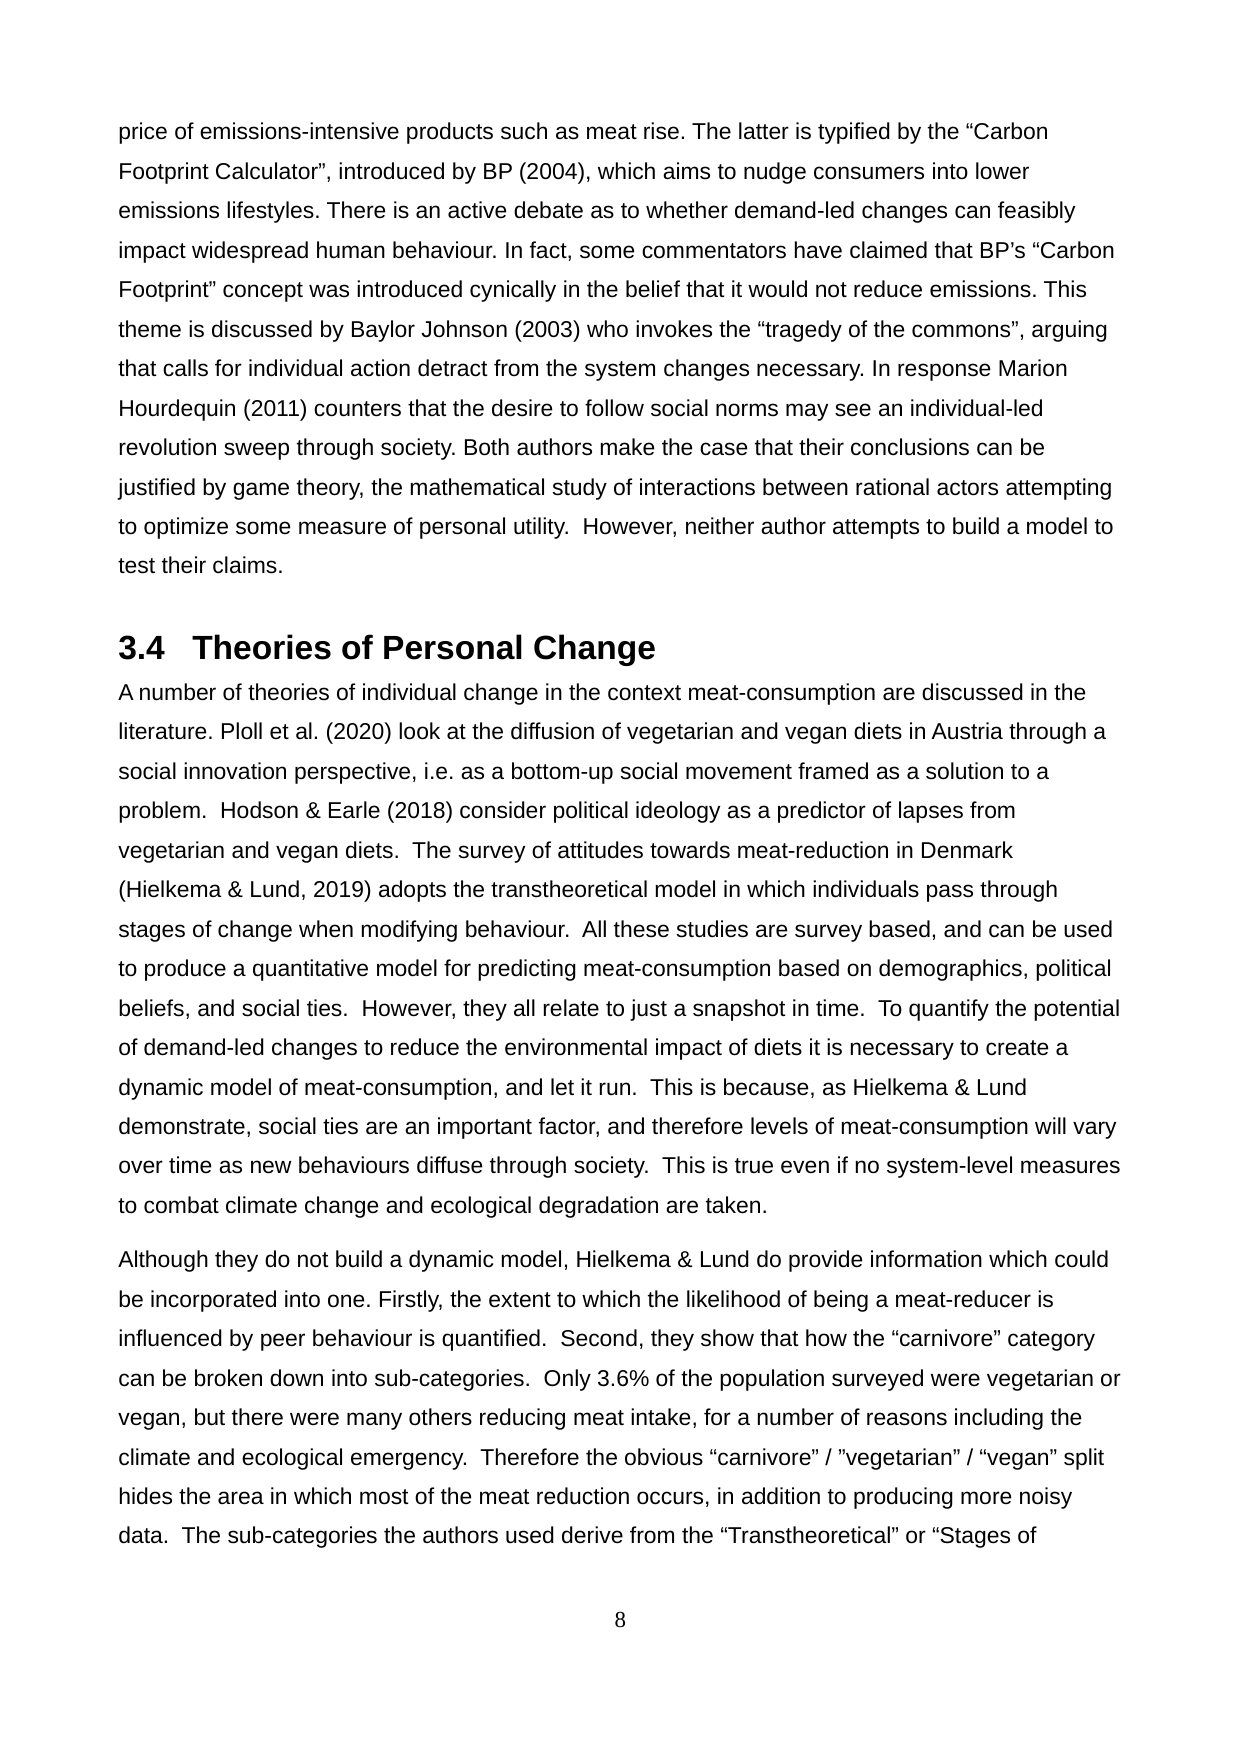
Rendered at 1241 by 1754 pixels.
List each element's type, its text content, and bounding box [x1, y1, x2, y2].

text Although they do not build a dynamic model, Hielkema & Lund do provide information which could be incorporated into one. Firstly, the extent to which the likelihood of being a meat-reducer is influenced by peer behaviour is quantified. Second, they show that how the “carnivore” category can be broken down into sub-categories. Only 3.6% of the population surveyed were vegetarian or vegan, but there were many others reducing meat intake, for a number of reasons including the climate and ecological emergency. Therefore the obvious “carnivore” / ”vegetarian” / “vegan” split hides the area in which most of the meat reduction occurs, in addition to producing more noisy data. The sub-categories the authors used derive from the “Transtheoretical” or “Stages of [118, 1246, 1122, 1549]
subtitle Theories of Personal Change [118, 627, 1122, 666]
text A number of theories of individual change in the context meat-consumption are discussed in the literature. Ploll et al. (2020) look at the diffusion of vegetarian and vegan diets in Austria through a social innovation perspective, i.e. as a bottom-up social movement framed as a solution to a problem. Hodson & Earle (2018) consider political ideology as a predictor of lapses from vegetarian and vegan diets. The survey of attitudes towards meat-reduction in Denmark (Hielkema & Lund, 2019) adopts the transtheoretical model in which individuals pass through stages of change when modifying behaviour. All these studies are survey based, and can be used to produce a quantitative model for predicting meat-consumption based on demographics, political beliefs, and social ties. However, they all relate to just a snapshot in time. To quantify the potential of demand-led changes to reduce the environmental impact of diets it is necessary to create a dynamic model of meat-consumption, and let it run. This is because, as Hielkema & Lund demonstrate, social ties are an important factor, and therefore levels of meat-consumption will vary over time as new behaviours diffuse through society. This is true even if no system-level measures to combat climate change and ecological degradation are taken. [118, 679, 1122, 1218]
text price of emissions-intensive products such as meat rise. The latter is typified by the “Carbon Footprint Calculator”, introduced by BP (2004), which aims to nudge consumers into lower emissions lifestyles. There is an active debate as to whether demand-led changes can feasibly impact widespread human behaviour. In fact, some commentators have claimed that BP’s “Carbon Footprint” concept was introduced cynically in the belief that it would not reduce emissions. This theme is discussed by Baylor Johnson (2003) who invokes the “tragedy of the commons”, arguing that calls for individual action detract from the system changes necessary. In response Marion Hourdequin (2011) counters that the desire to follow social norms may see an individual-led revolution sweep through society. Both authors make the case that their conclusions can be justified by game theory, the mathematical study of interactions between rational actors attempting to optimize some measure of personal utility. However, neither author attempts to build a model to test their claims. [118, 118, 1122, 579]
